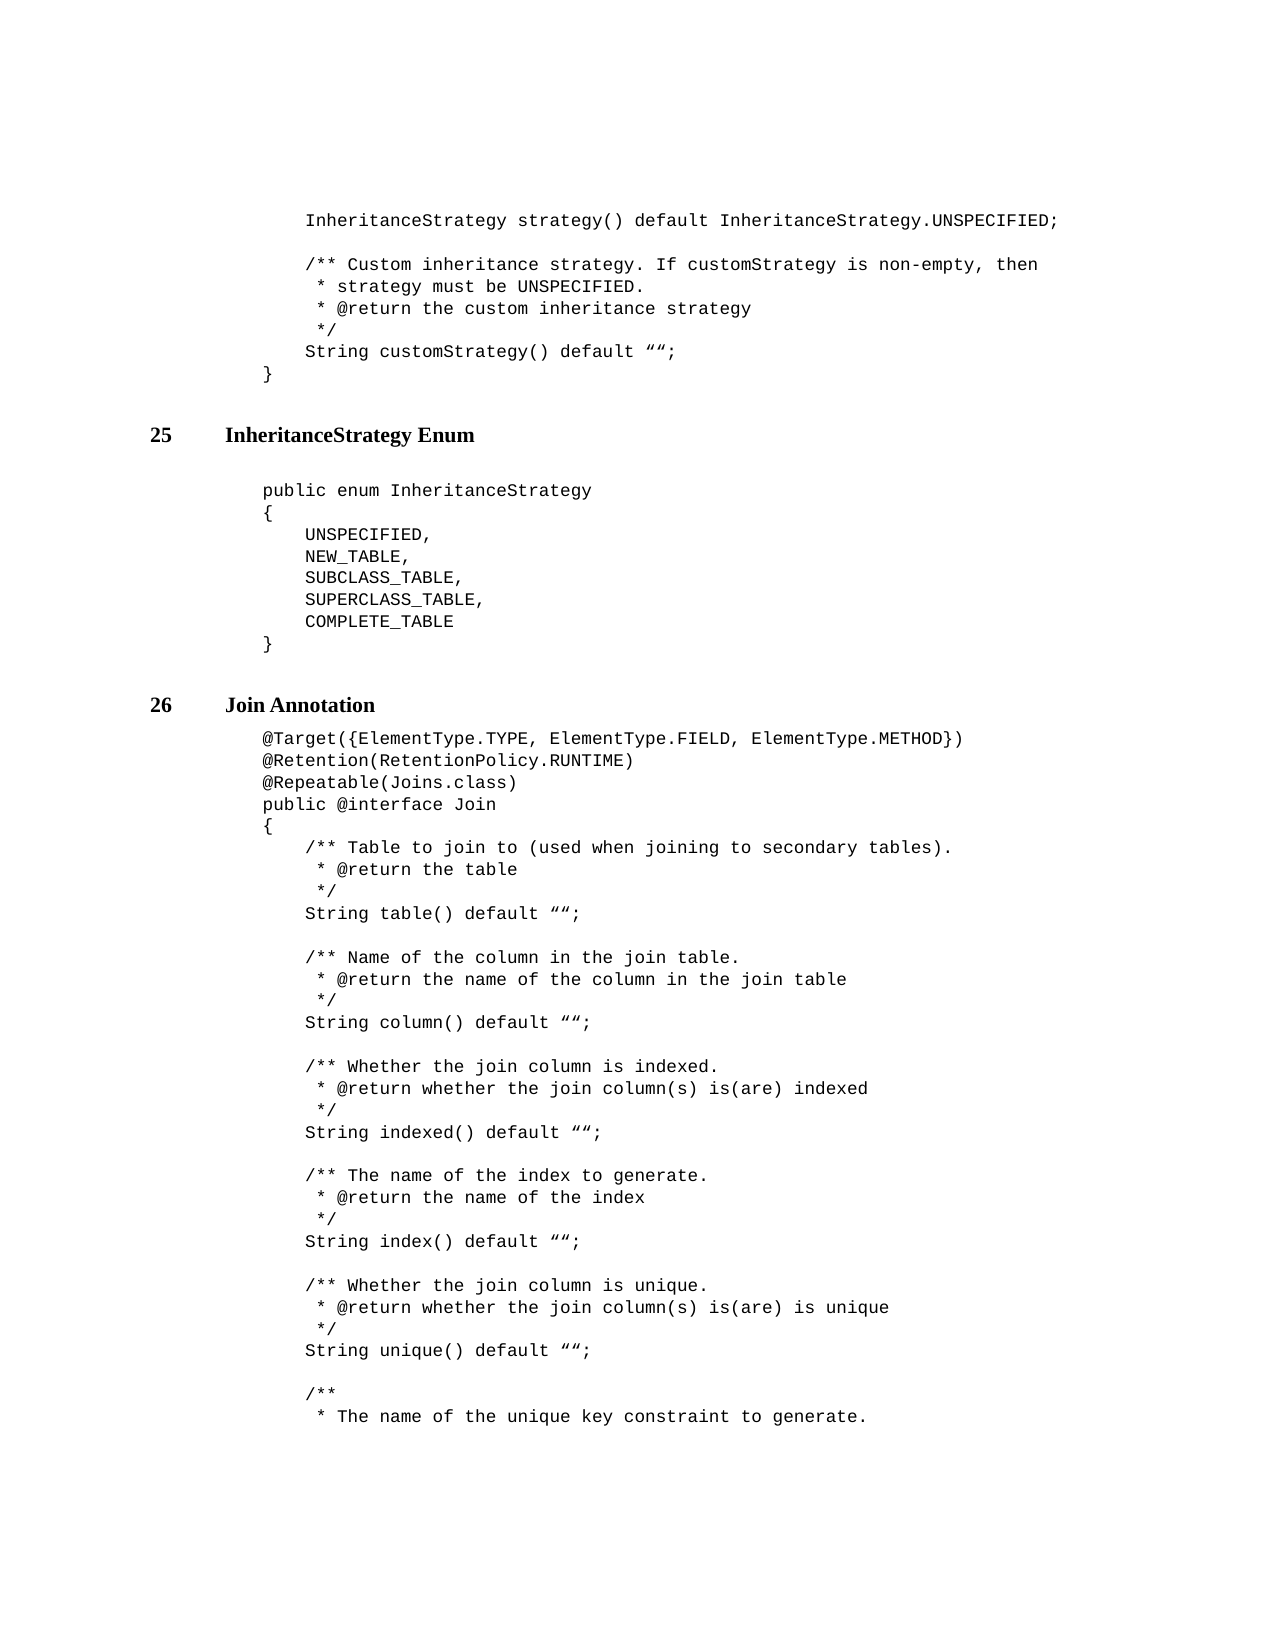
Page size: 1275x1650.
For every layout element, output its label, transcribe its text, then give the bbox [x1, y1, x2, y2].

text String index() default ““; [262, 1231, 1125, 1253]
text * The name of the unique key constraint to generate. [262, 1406, 1125, 1428]
text String unique() default ““; [262, 1340, 1125, 1362]
text /** The name of the index to generate. [262, 1165, 1125, 1187]
text UNSPECIFIED, [262, 523, 1125, 545]
text * @return the table [262, 859, 1125, 881]
text String column() default ““; [262, 1012, 1125, 1034]
text * @return the name of the column in the join table [262, 968, 1125, 990]
text @Target({ElementType.TYPE, ElementType.FIELD, ElementType.METHOD}) [262, 728, 1125, 749]
text COMPLETE_TABLE [262, 611, 1125, 633]
text * @return whether the join column(s) is(are) indexed [262, 1078, 1125, 1099]
text String indexed() default ““; [262, 1121, 1125, 1143]
text @Repeatable(Joins.class) [262, 771, 1125, 793]
text * @return whether the join column(s) is(are) is unique [262, 1296, 1125, 1318]
text } [262, 633, 1125, 655]
text */ [262, 319, 1125, 341]
text /** Custom inheritance strategy. If customStrategy is non-empty, then [262, 254, 1125, 276]
text SUBCLASS_TABLE, [262, 567, 1125, 589]
text */ [262, 1209, 1125, 1231]
text /** Whether the join column is unique. [262, 1274, 1125, 1296]
text NEW_TABLE, [262, 545, 1125, 567]
text * strategy must be UNSPECIFIED. [262, 276, 1125, 297]
text /** Table to join to (used when joining to secondary tables). [262, 837, 1125, 859]
text /** Whether the join column is indexed. [262, 1056, 1125, 1078]
subtitle Join Annotation [150, 691, 1125, 717]
text * @return the name of the index [262, 1187, 1125, 1209]
text public enum InheritanceStrategy [262, 480, 1125, 502]
text SUPERCLASS_TABLE, [262, 589, 1125, 611]
text */ [262, 881, 1125, 903]
subtitle InheritanceStrategy Enum [150, 421, 1125, 447]
text */ [262, 1318, 1125, 1340]
text */ [262, 990, 1125, 1012]
text /** [262, 1384, 1125, 1406]
text */ [262, 1099, 1125, 1121]
text @Retention(RetentionPolicy.RUNTIME) [262, 749, 1125, 771]
text public @interface Join [262, 793, 1125, 815]
text InheritanceStrategy strategy() default InheritanceStrategy.UNSPECIFIED; [262, 210, 1125, 232]
text } [262, 363, 1125, 385]
text { [262, 502, 1125, 523]
text * @return the custom inheritance strategy [262, 297, 1125, 319]
text { [262, 815, 1125, 837]
text String table() default ““; [262, 903, 1125, 924]
text String customStrategy() default ““; [262, 341, 1125, 363]
text /** Name of the column in the join table. [262, 946, 1125, 968]
